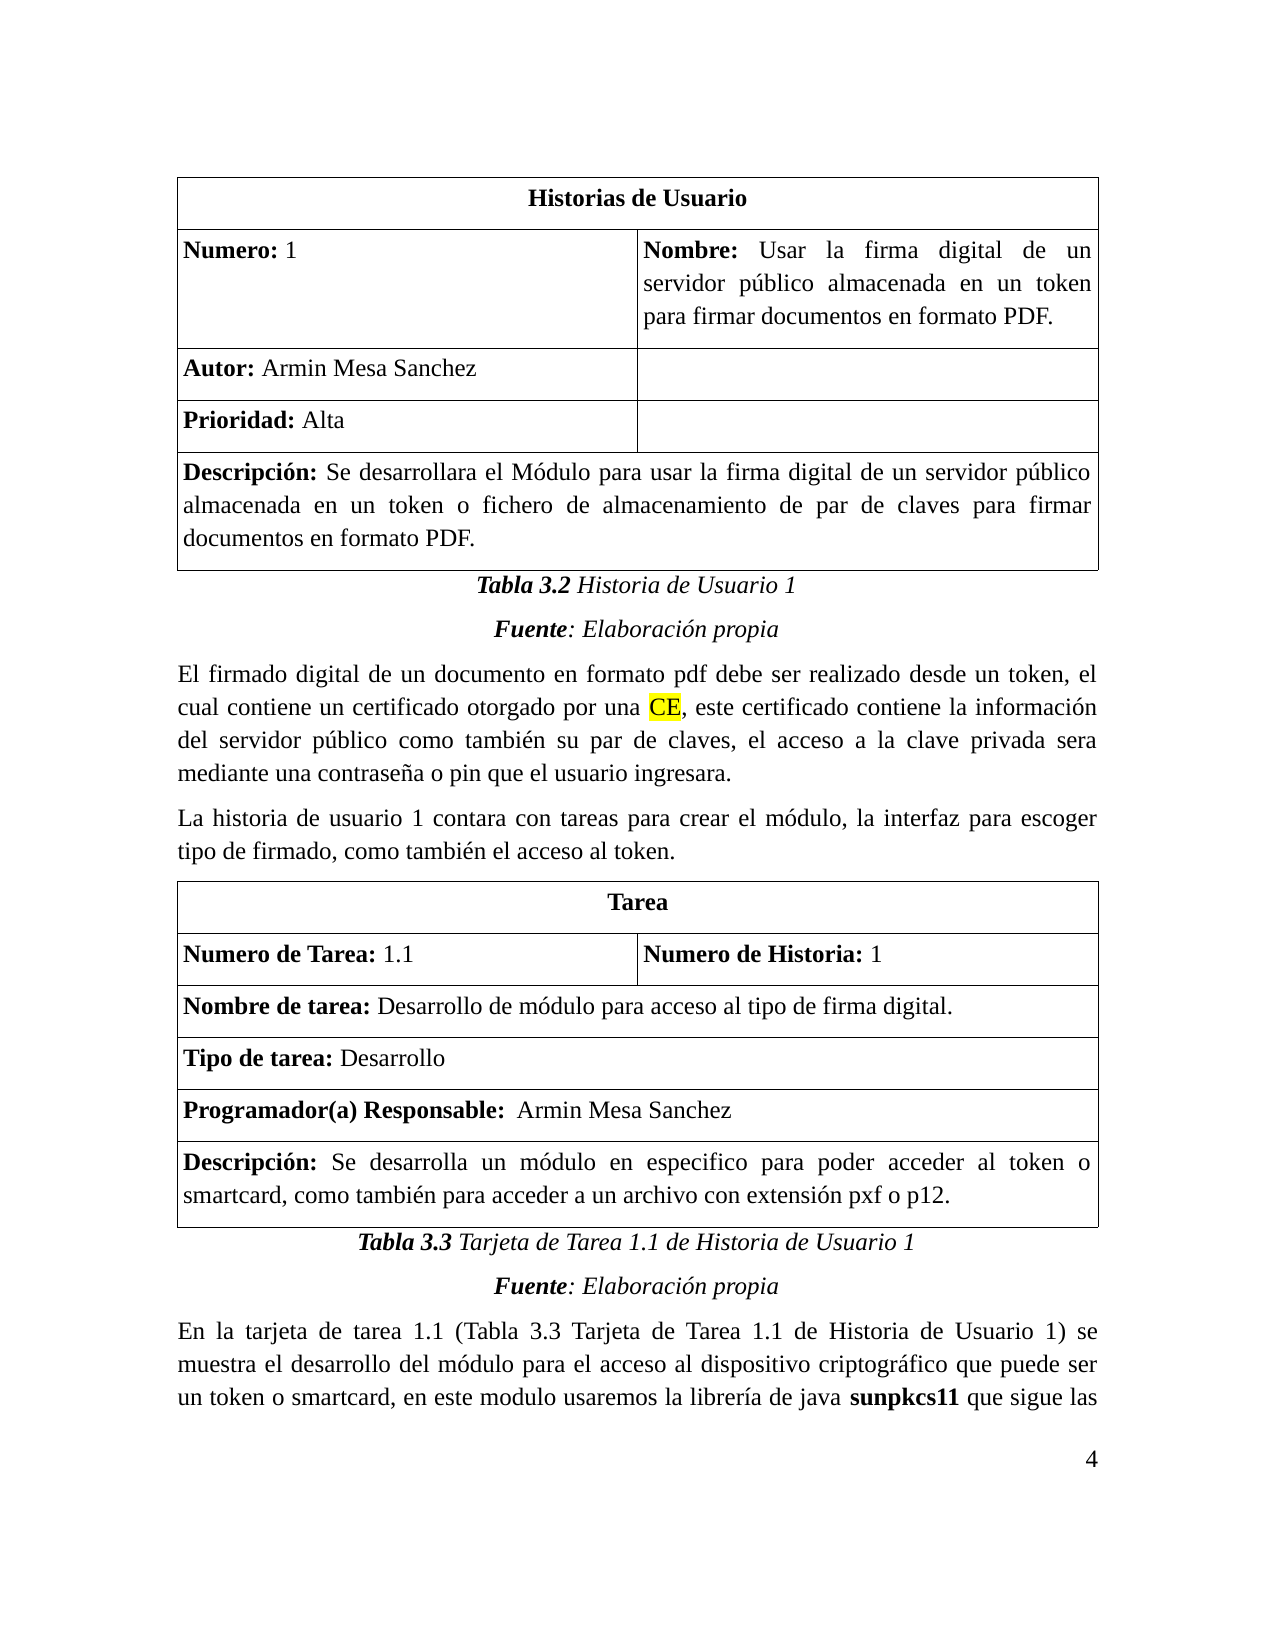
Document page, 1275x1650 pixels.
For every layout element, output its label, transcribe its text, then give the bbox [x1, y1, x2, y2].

text Fuente: Elaboración propia [177, 1271, 1098, 1300]
table_cell Numero de Historia: 1 [638, 934, 1098, 985]
table_cell Autor: Armin Mesa Sanchez [178, 349, 637, 399]
table_cell Nombre de tarea: Desarrollo de módulo para acceso al tipo de firma digital. [178, 986, 1098, 1037]
text En la tarjeta de tarea 1.1 (Tabla 3.3 Tarjeta de Tarea 1.1 de Historia de Usuario 1) se muestra el desarrollo del módulo para el acceso al dispositivo criptográfico que puede ser un token o smartcard, en este modulo usaremos la librería de java sunpkcs11 que sigue las [177, 1316, 1098, 1411]
table_header Tarea [178, 882, 1098, 933]
table_cell Programador(a) Responsable: Armin Mesa Sanchez [178, 1090, 1098, 1141]
table_cell Descripción: Se desarrollara el Módulo para usar la firma digital de un servidor público almacenada en un token o fichero de almacenamiento de par de claves para firmar documentos en formato PDF. [178, 453, 1098, 570]
table_cell [638, 349, 1098, 399]
table_cell Prioridad: Alta [178, 401, 637, 452]
text La historia de usuario 1 contara con tareas para crear el módulo, la interfaz para escoger tipo de firmado, como también el acceso al token. [177, 803, 1098, 865]
text Tabla 3.2 Historia de Usuario 1 [177, 571, 1098, 598]
table_cell Nombre: Usar la firma digital de un servidor público almacenada en un token para firmar documentos en formato PDF. [638, 230, 1098, 347]
text Fuente: Elaboración propia [177, 614, 1098, 643]
table_cell Descripción: Se desarrolla un módulo en especifico para poder acceder al token o smartcard, como también para acceder a un archivo con extensión pxf o p12. [178, 1142, 1098, 1227]
table_header Historias de Usuario [178, 178, 1098, 229]
text Tabla 3.3 Tarjeta de Tarea 1.1 de Historia de Usuario 1 [177, 1228, 1098, 1255]
text El firmado digital de un documento en formato pdf debe ser realizado desde un token, el cual contiene un certificado otorgado por una CE, este certificado contiene la información del servidor público como también su par de claves, el acceso a la clave privada sera mediante una contraseña o pin que el usuario ingresara. [177, 659, 1098, 787]
table_cell Numero: 1 [178, 230, 637, 347]
table_cell [638, 401, 1098, 452]
table_cell Numero de Tarea: 1.1 [178, 934, 637, 985]
table_cell Tipo de tarea: Desarrollo [178, 1038, 1098, 1089]
